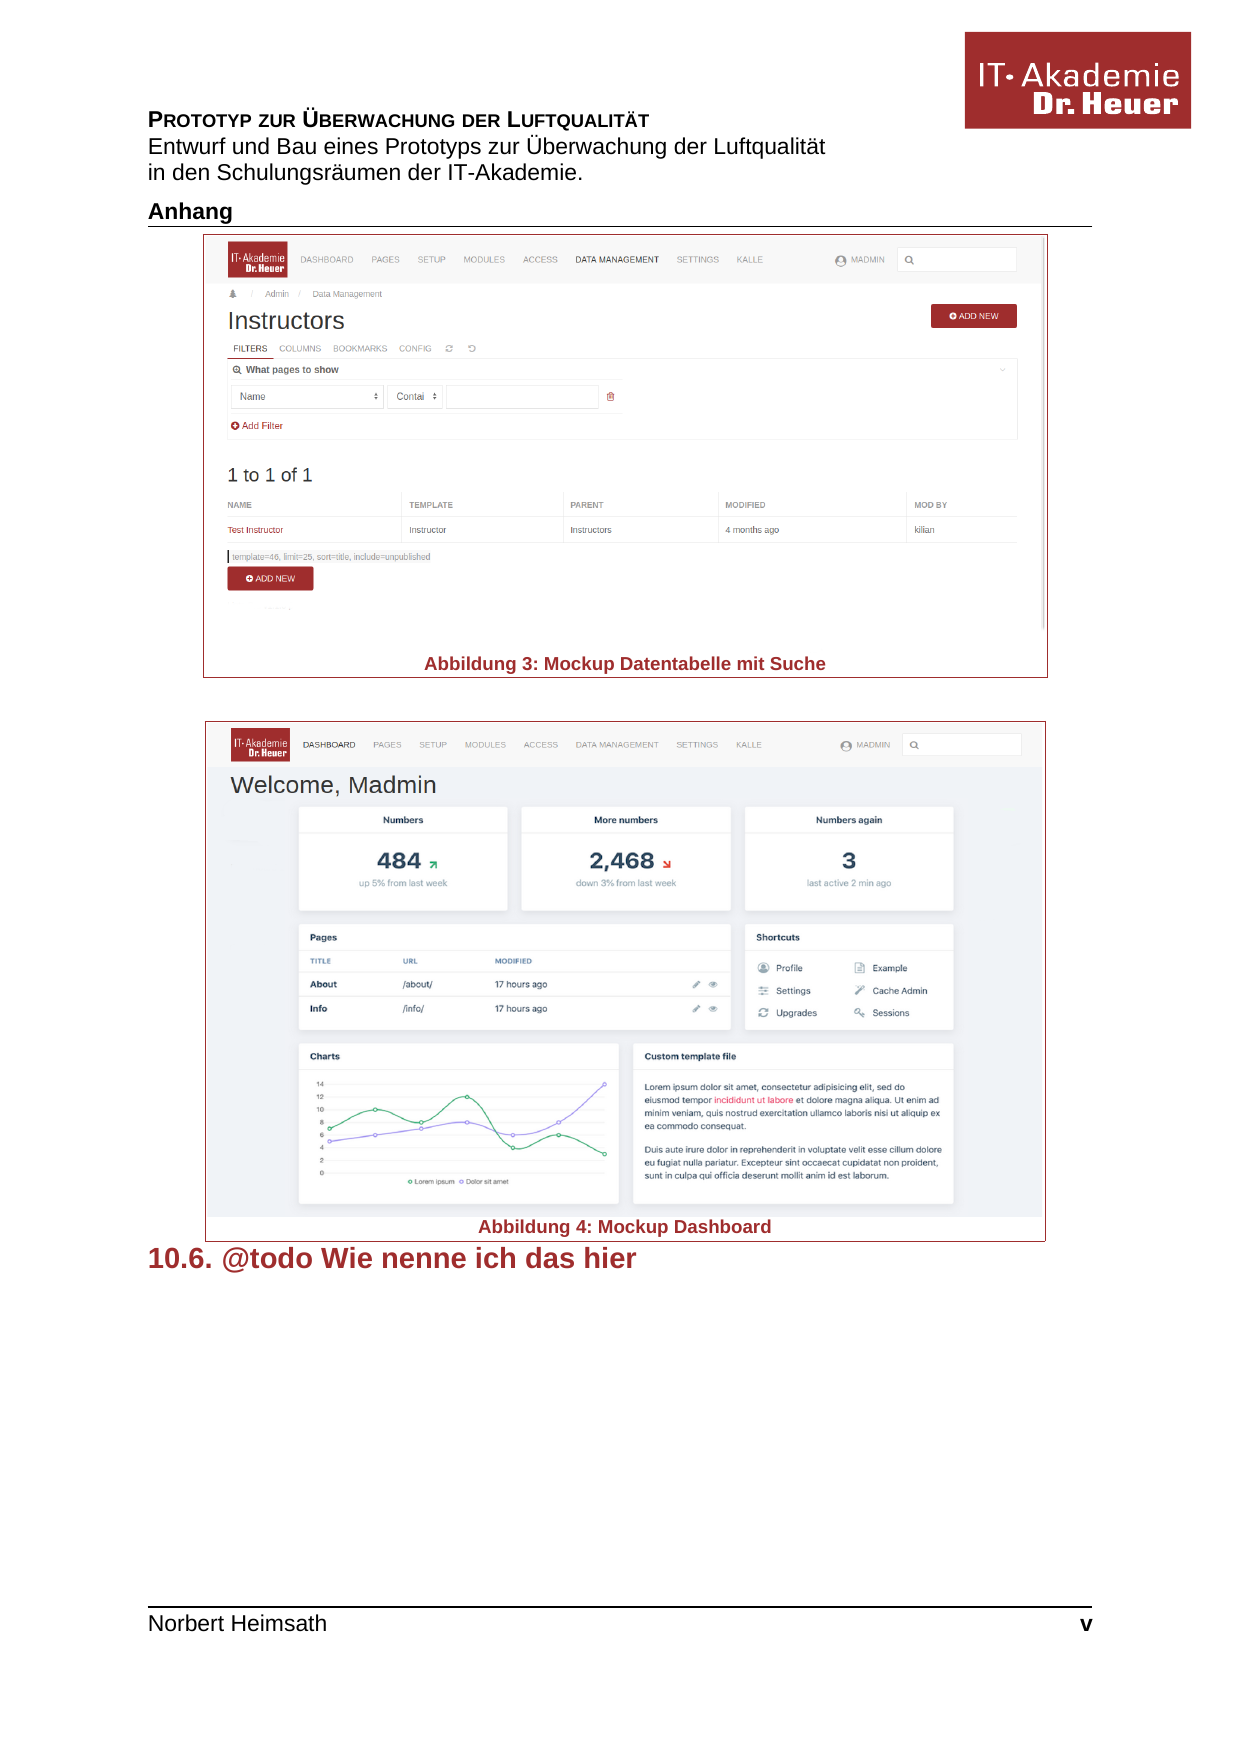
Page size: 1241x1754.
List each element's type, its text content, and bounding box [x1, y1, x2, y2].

picture [207, 723, 1043, 1217]
picture [205, 236, 1045, 653]
text Abbildung 4: Mockup Dashboard [207, 1217, 1042, 1238]
text Abbildung 3: Mockup Datentabelle mit Suche [206, 653, 1044, 674]
subtitle @todo Wie nenne ich das hier [148, 1030, 1092, 1274]
